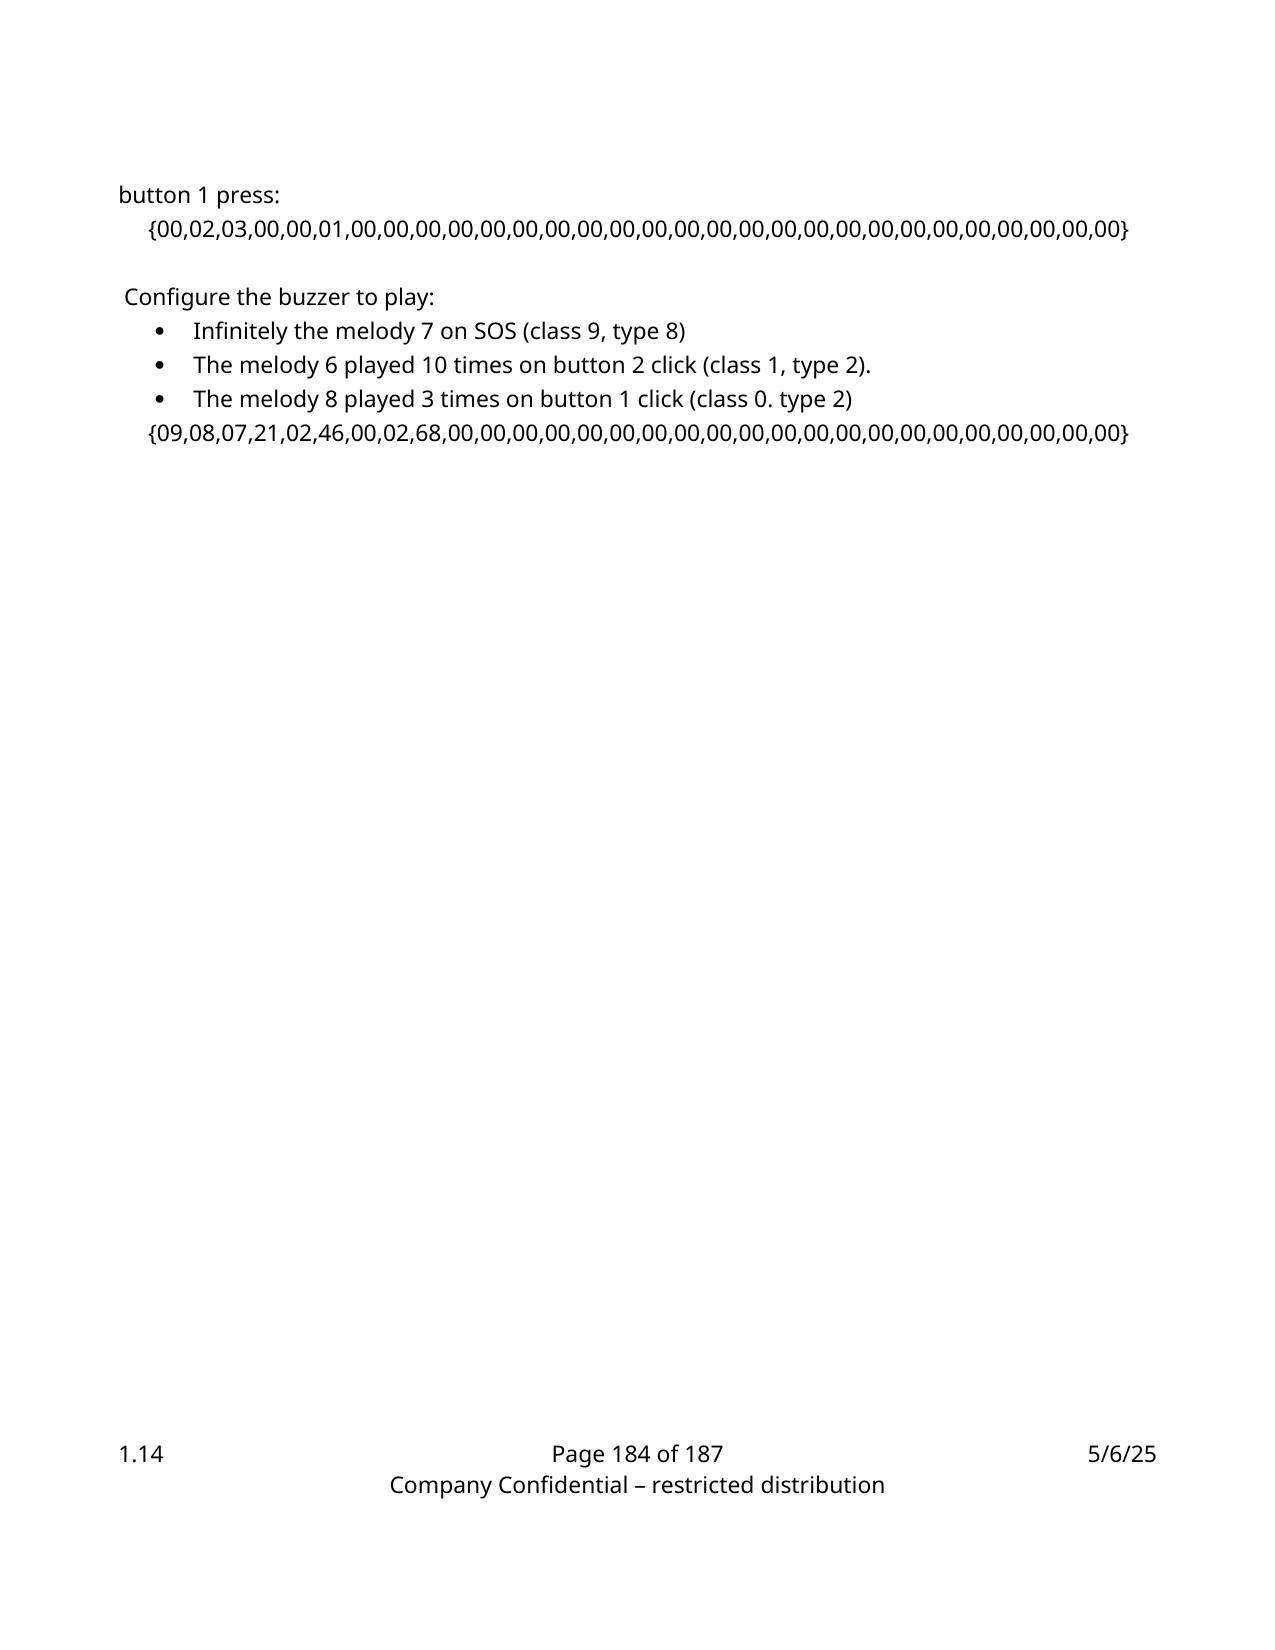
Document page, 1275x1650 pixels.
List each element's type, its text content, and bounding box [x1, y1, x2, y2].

list The melody 6 played 10 times on button 2 click (class 1, type 2). [156, 348, 1157, 380]
text Configure the buzzer to play: [118, 281, 1157, 312]
text {09,08,07,21,02,46,00,02,68,00,00,00,00,00,00,00,00,00,00,00,00,00,00,00,00,00,00,00,00,00} [118, 416, 1157, 448]
list Infinitely the melody 7 on SOS (class 9, type 8) [156, 314, 1157, 346]
text button 1 press: [118, 179, 1157, 210]
list The melody 8 played 3 times on button 1 click (class 0. type 2) [156, 382, 1157, 414]
text {00,02,03,00,00,01,00,00,00,00,00,00,00,00,00,00,00,00,00,00,00,00,00,00,00,00,00,00,00,00} [118, 213, 1157, 244]
